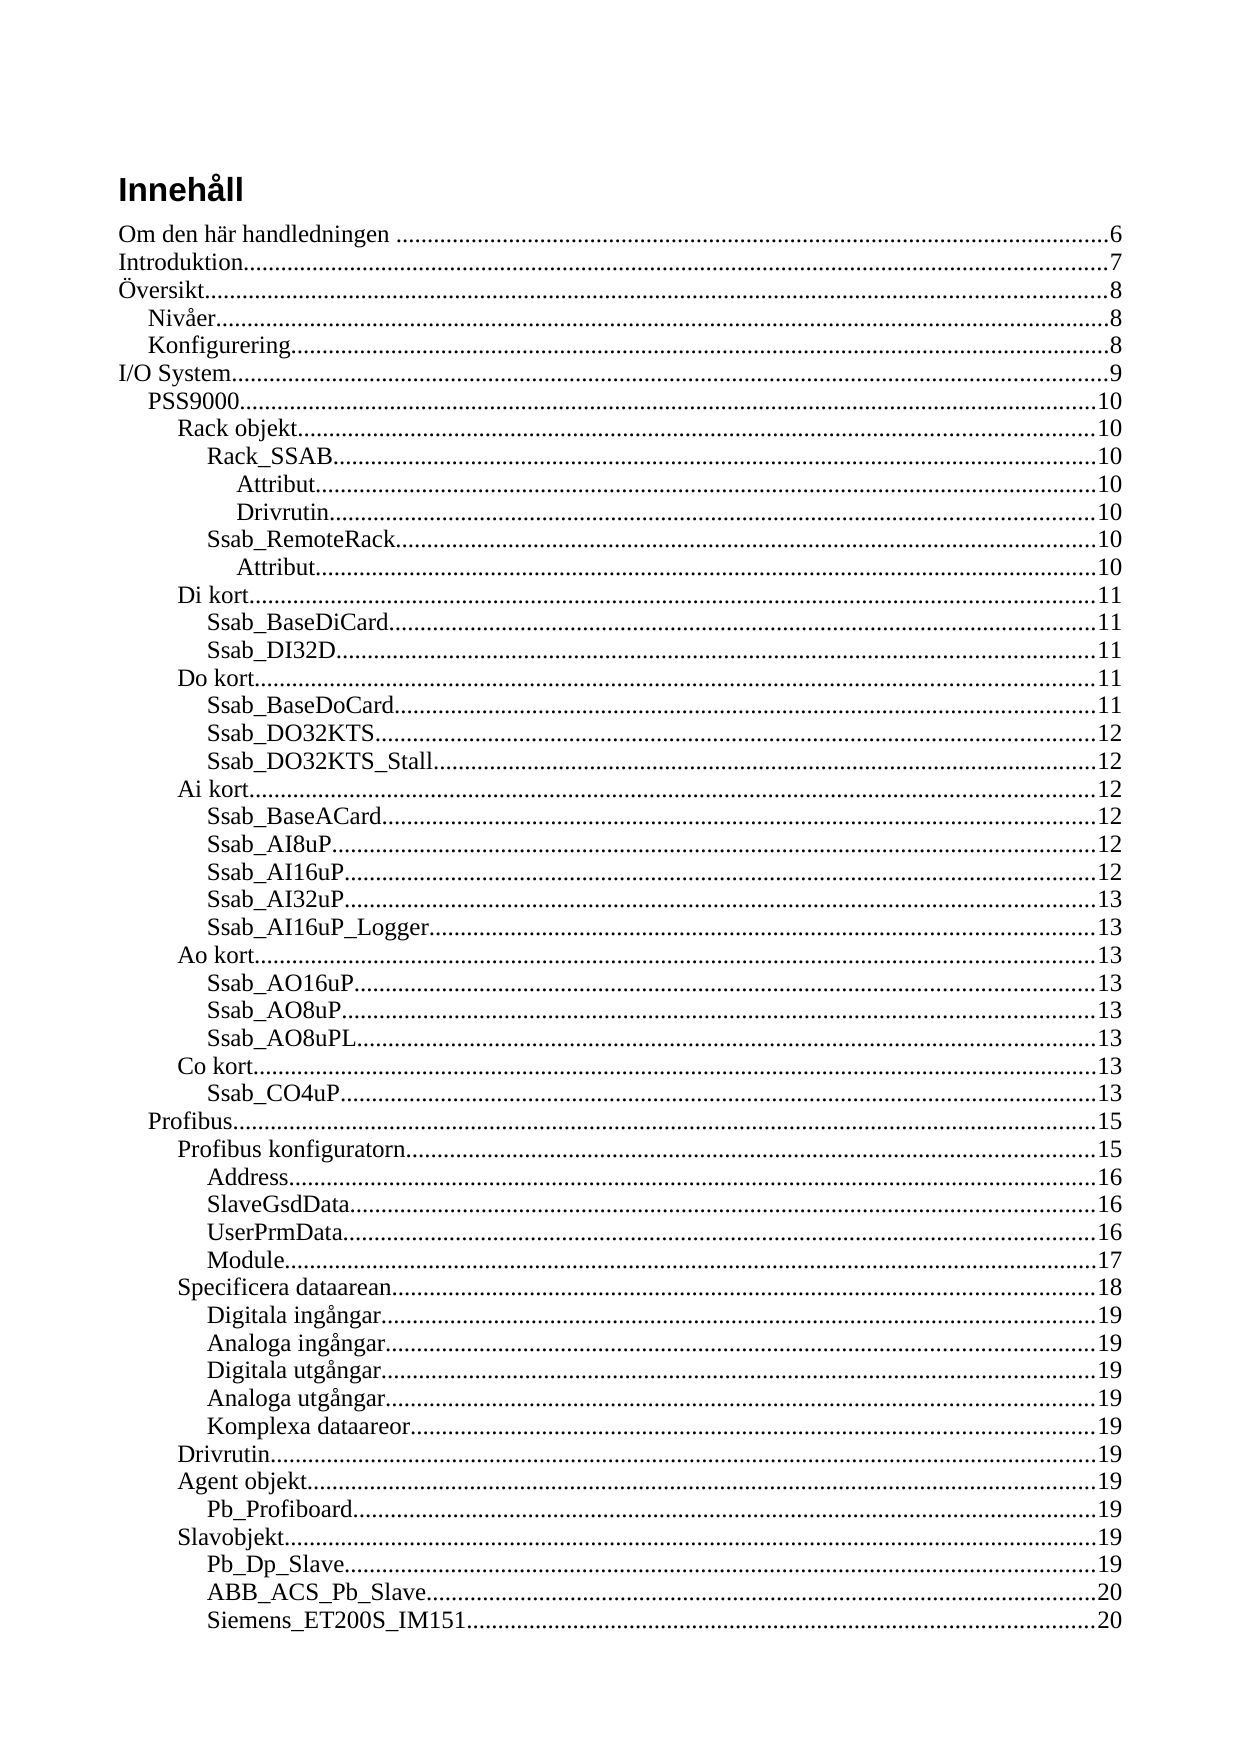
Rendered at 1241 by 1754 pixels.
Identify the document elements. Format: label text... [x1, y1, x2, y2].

text Komplexa dataareor 19 [207, 1412, 1122, 1440]
text Attribut 10 [236, 553, 1122, 581]
text Module 17 [207, 1246, 1122, 1273]
text Ssab_AO16uP 13 [207, 969, 1122, 996]
text ABB_ACS_Pb_Slave 20 [207, 1578, 1122, 1606]
text Ssab_AO8uP 13 [207, 996, 1122, 1024]
text Address 16 [207, 1163, 1122, 1190]
text UserPrmData 16 [207, 1218, 1122, 1246]
text Co kort 13 [177, 1052, 1122, 1079]
text Rack_SSAB 10 [207, 442, 1122, 470]
text Profibus konfiguratorn 15 [177, 1135, 1122, 1163]
text Ssab_DO32KTS 12 [207, 719, 1122, 747]
text Ssab_AI16uP_Logger 13 [207, 913, 1122, 941]
subtitle Innehåll [118, 171, 1122, 208]
text Di kort 11 [177, 581, 1122, 608]
text Om den här handledningen 6 [118, 221, 1122, 248]
text Attribut 10 [236, 470, 1122, 498]
text Analoga ingångar 19 [207, 1329, 1122, 1357]
text Introduktion 7 [118, 248, 1122, 276]
text Ai kort 12 [177, 775, 1122, 802]
text Pb_Dp_Slave 19 [207, 1551, 1122, 1578]
text Analoga utgångar 19 [207, 1384, 1122, 1412]
text Do kort 11 [177, 664, 1122, 692]
text SlaveGsdData 16 [207, 1190, 1122, 1218]
text I/O System 9 [118, 359, 1122, 387]
text Konfigurering 8 [148, 331, 1122, 359]
text Rack objekt 10 [177, 414, 1122, 442]
text Ssab_BaseDoCard 11 [207, 692, 1122, 719]
text Nivåer 8 [148, 304, 1122, 331]
text Ssab_RemoteRack 10 [207, 525, 1122, 553]
text Specificera dataarean 18 [177, 1273, 1122, 1301]
text Ssab_BaseDiCard 11 [207, 608, 1122, 636]
text Översikt 8 [118, 276, 1122, 304]
text Ssab_AO8uPL 13 [207, 1024, 1122, 1052]
text Ssab_AI32uP 13 [207, 886, 1122, 913]
text Ao kort 13 [177, 941, 1122, 969]
text Ssab_DI32D 11 [207, 636, 1122, 664]
text Drivrutin 19 [177, 1440, 1122, 1467]
text Digitala ingångar 19 [207, 1301, 1122, 1329]
text Profibus 15 [148, 1107, 1122, 1135]
text Ssab_DO32KTS_Stall 12 [207, 747, 1122, 775]
text Drivrutin 10 [236, 498, 1122, 525]
text Ssab_AI8uP 12 [207, 830, 1122, 858]
text Pb_Profiboard 19 [207, 1495, 1122, 1523]
text Digitala utgångar 19 [207, 1357, 1122, 1384]
text Ssab_CO4uP 13 [207, 1079, 1122, 1107]
text Slavobjekt 19 [177, 1523, 1122, 1551]
text Ssab_AI16uP 12 [207, 858, 1122, 886]
text PSS9000 10 [148, 387, 1122, 414]
text Ssab_BaseACard 12 [207, 802, 1122, 830]
text Siemens_ET200S_IM151 20 [207, 1606, 1122, 1634]
text Agent objekt 19 [177, 1467, 1122, 1495]
